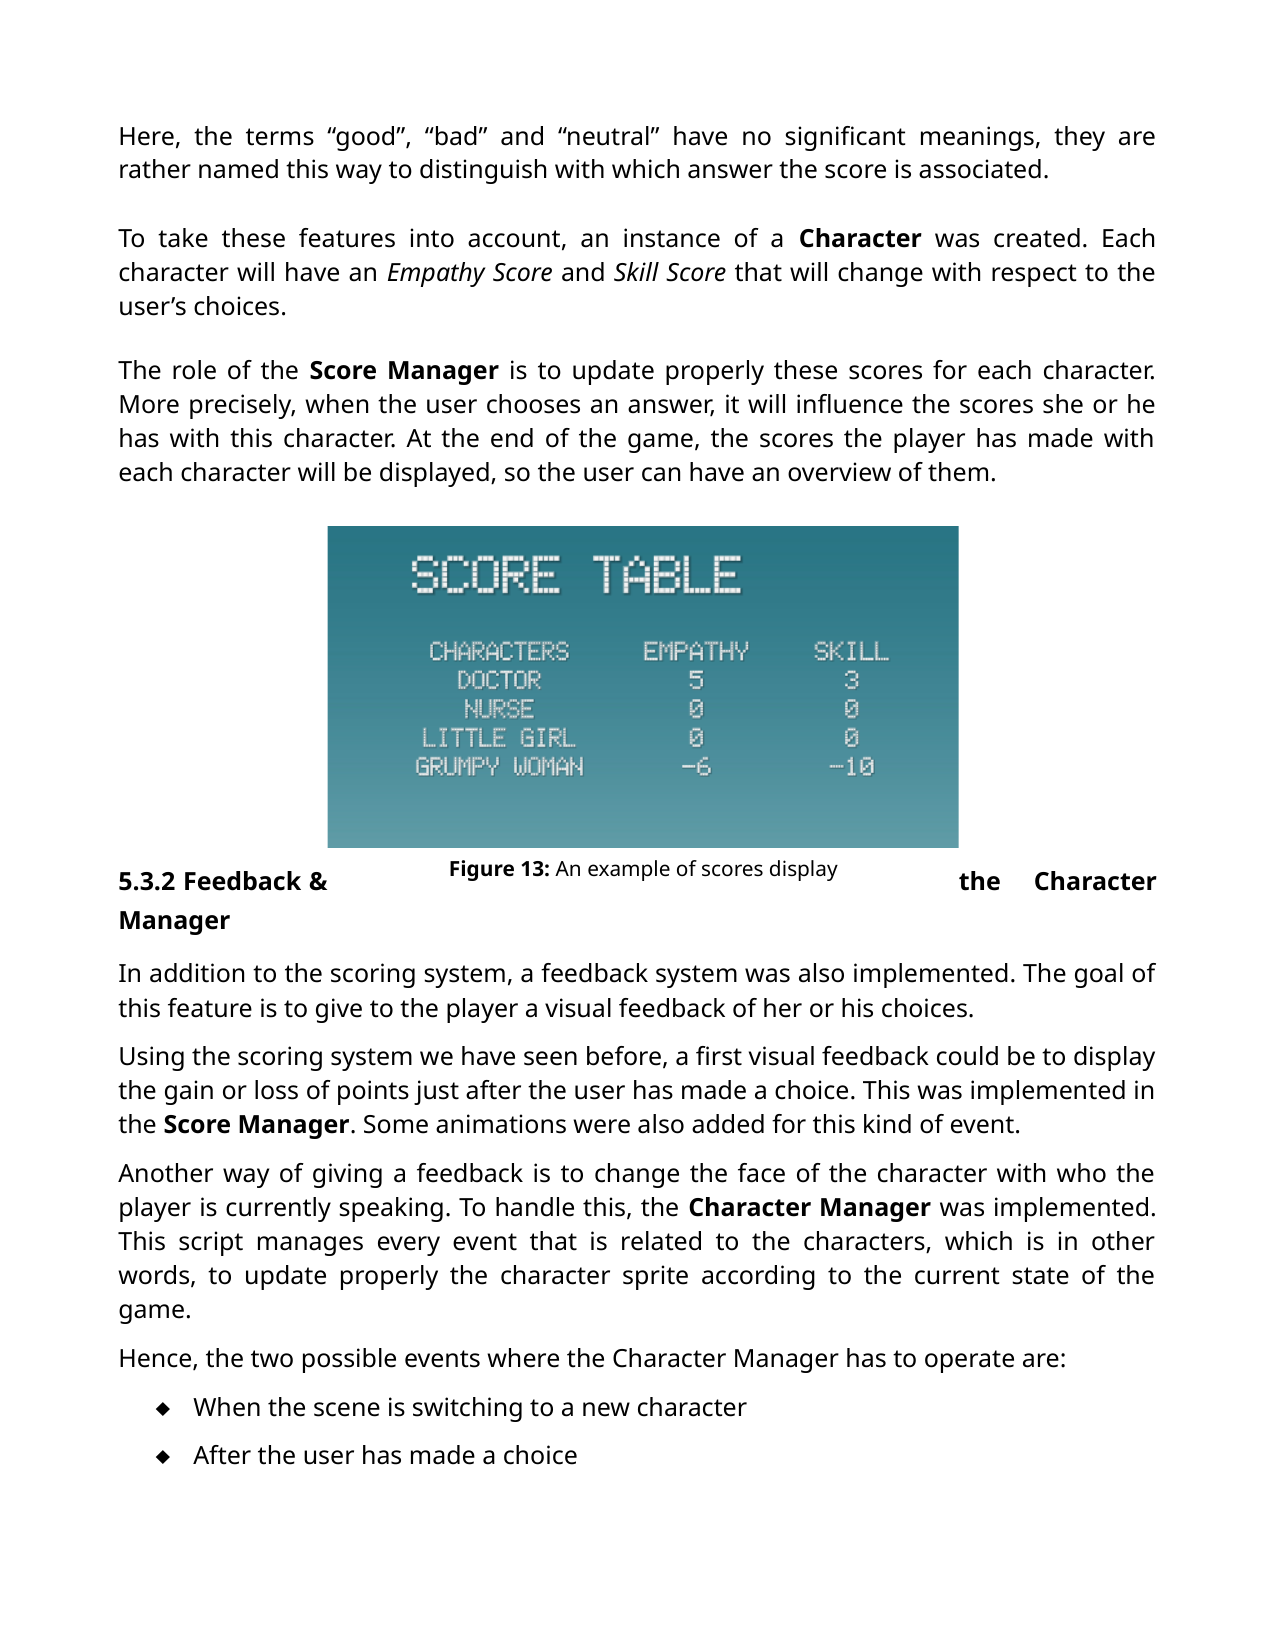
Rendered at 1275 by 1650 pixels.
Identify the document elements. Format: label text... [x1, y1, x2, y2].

text In addition to the scoring system, a feedback system was also implemented. The goal of this feature is to give to the player a visual feedback of her or his choices. [118, 956, 1157, 1024]
text 5.3.2 Feedback & the Character Manager [118, 863, 1157, 936]
list After the user has made a choice [156, 1438, 1157, 1472]
text Hence, the two possible events where the Character Manager has to operate are: [118, 1341, 1157, 1374]
text Using the scoring system we have seen before, a first visual feedback could be to display the gain or loss of points just after the user has made a choice. This was implemented in the Score Manager. Some animations were also added for this kind of event. [118, 1039, 1157, 1141]
text Another way of giving a feedback is to change the face of the character with who the player is currently speaking. To handle this, the Character Manager was implemented. This script manages every event that is related to the characters, which is in other words, to update properly the character sprite according to the current state of the game. [118, 1156, 1157, 1326]
text Here, the terms “good”, “bad” and “neutral” have no significant meanings, they are rather named this way to distinguish with which answer the score is associated. [118, 118, 1157, 186]
text The role of the Score Manager is to update properly these scores for each character. More precisely, when the user chooses an answer, it will influence the scores she or he has with this character. At the end of the game, the scores the player has made with each character will be displayed, so the user can have an overview of them. [118, 352, 1157, 488]
list When the scene is switching to a new character [156, 1389, 1157, 1423]
picture [327, 526, 959, 848]
text Figure 13: An example of scores display [328, 848, 958, 882]
text To take these features into account, an instance of a Character was created. Each character will have an Empathy Score and Skill Score that will change with respect to the user’s choices. [118, 220, 1157, 322]
